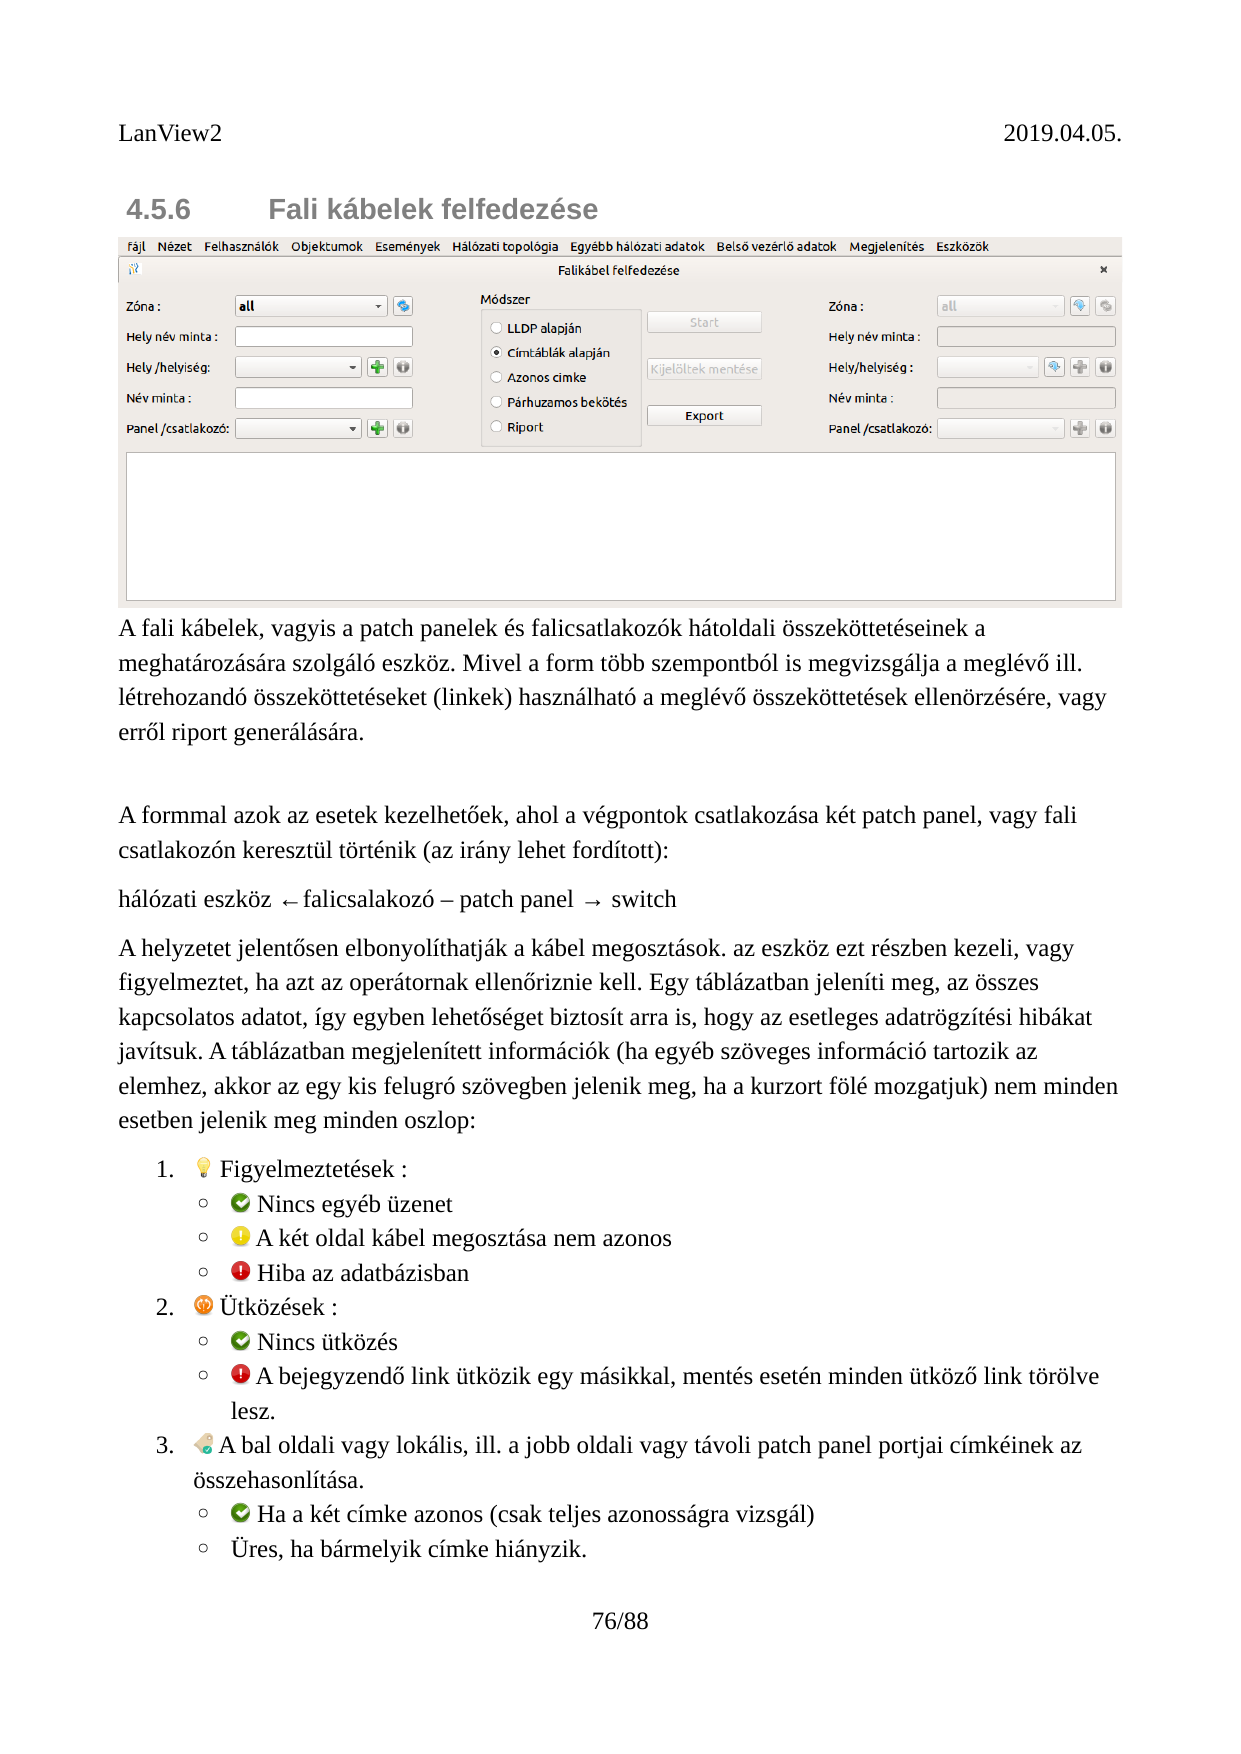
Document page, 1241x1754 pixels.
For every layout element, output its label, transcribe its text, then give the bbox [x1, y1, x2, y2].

picture [193, 1295, 214, 1316]
picture [193, 1433, 214, 1454]
picture [230, 1261, 251, 1282]
picture [230, 1330, 251, 1351]
picture [230, 1364, 251, 1385]
text A helyzetet jelentősen elbonyolíthatják a kábel megosztások. az eszköz ezt részben kezeli, vagy figyelmeztet, ha azt az operátornak ellenőriznie kell. Egy táblázatban jeleníti meg, az összes kapcsolatos adatot, így egyben lehetőséget biztosít arra is, hogy az esetleges adatrögzítési hibákat javítsuk. A táblázatban megjelenített információk (ha egyéb szöveges információ tartozik az elemhez, akkor az egy kis felugró szövegben jelenik meg, ha a kurzort fölé mozgatjuk) nem minden esetben jelenik meg minden oszlop: [118, 933, 1122, 1134]
picture [230, 1226, 251, 1247]
list Nincs ütközés [193, 1327, 1122, 1356]
list A bal oldali vagy lokális, ill. a jobb oldali vagy távoli patch panel portjai címkéinek az összehasonlítása. [156, 1430, 1122, 1493]
list Nincs egyéb üzenet [193, 1189, 1122, 1218]
text A fali kábelek, vagyis a patch panelek és falicsatlakozók hátoldali összeköttetéseinek a meghatározására szolgáló eszköz. Mivel a form több szempontból is megvizsgálja a meglévő ill. létrehozandó összeköttetéseket (linkek) használható a meglévő összeköttetések ellenörzésére, vagy erről riport generálására. [118, 608, 1122, 780]
subtitle Fali kábelek felfedezése [118, 192, 1122, 225]
picture [193, 1157, 214, 1178]
list Hiba az adatbázisban [193, 1258, 1122, 1287]
picture [118, 237, 1123, 608]
list Üres, ha bármelyik címke hiányzik. [193, 1534, 1122, 1562]
list A két oldal kábel megosztása nem azonos [193, 1223, 1122, 1252]
picture [230, 1502, 251, 1523]
list Ütközések : [156, 1292, 1122, 1321]
picture [230, 1192, 251, 1213]
text A formmal azok az esetek kezelhetőek, ahol a végpontok csatlakozása két patch panel, vagy fali csatlakozón keresztül történik (az irány lehet fordított): [118, 800, 1122, 864]
text hálózati eszköz ←falicsalakozó – patch panel → switch [118, 884, 1122, 913]
list Ha a két címke azonos (csak teljes azonosságra vizsgál) [193, 1499, 1122, 1528]
list Figyelmeztetések : [156, 1154, 1122, 1183]
list A bejegyzendő link ütközik egy másikkal, mentés esetén minden ütköző link törölve lesz. [193, 1361, 1122, 1424]
